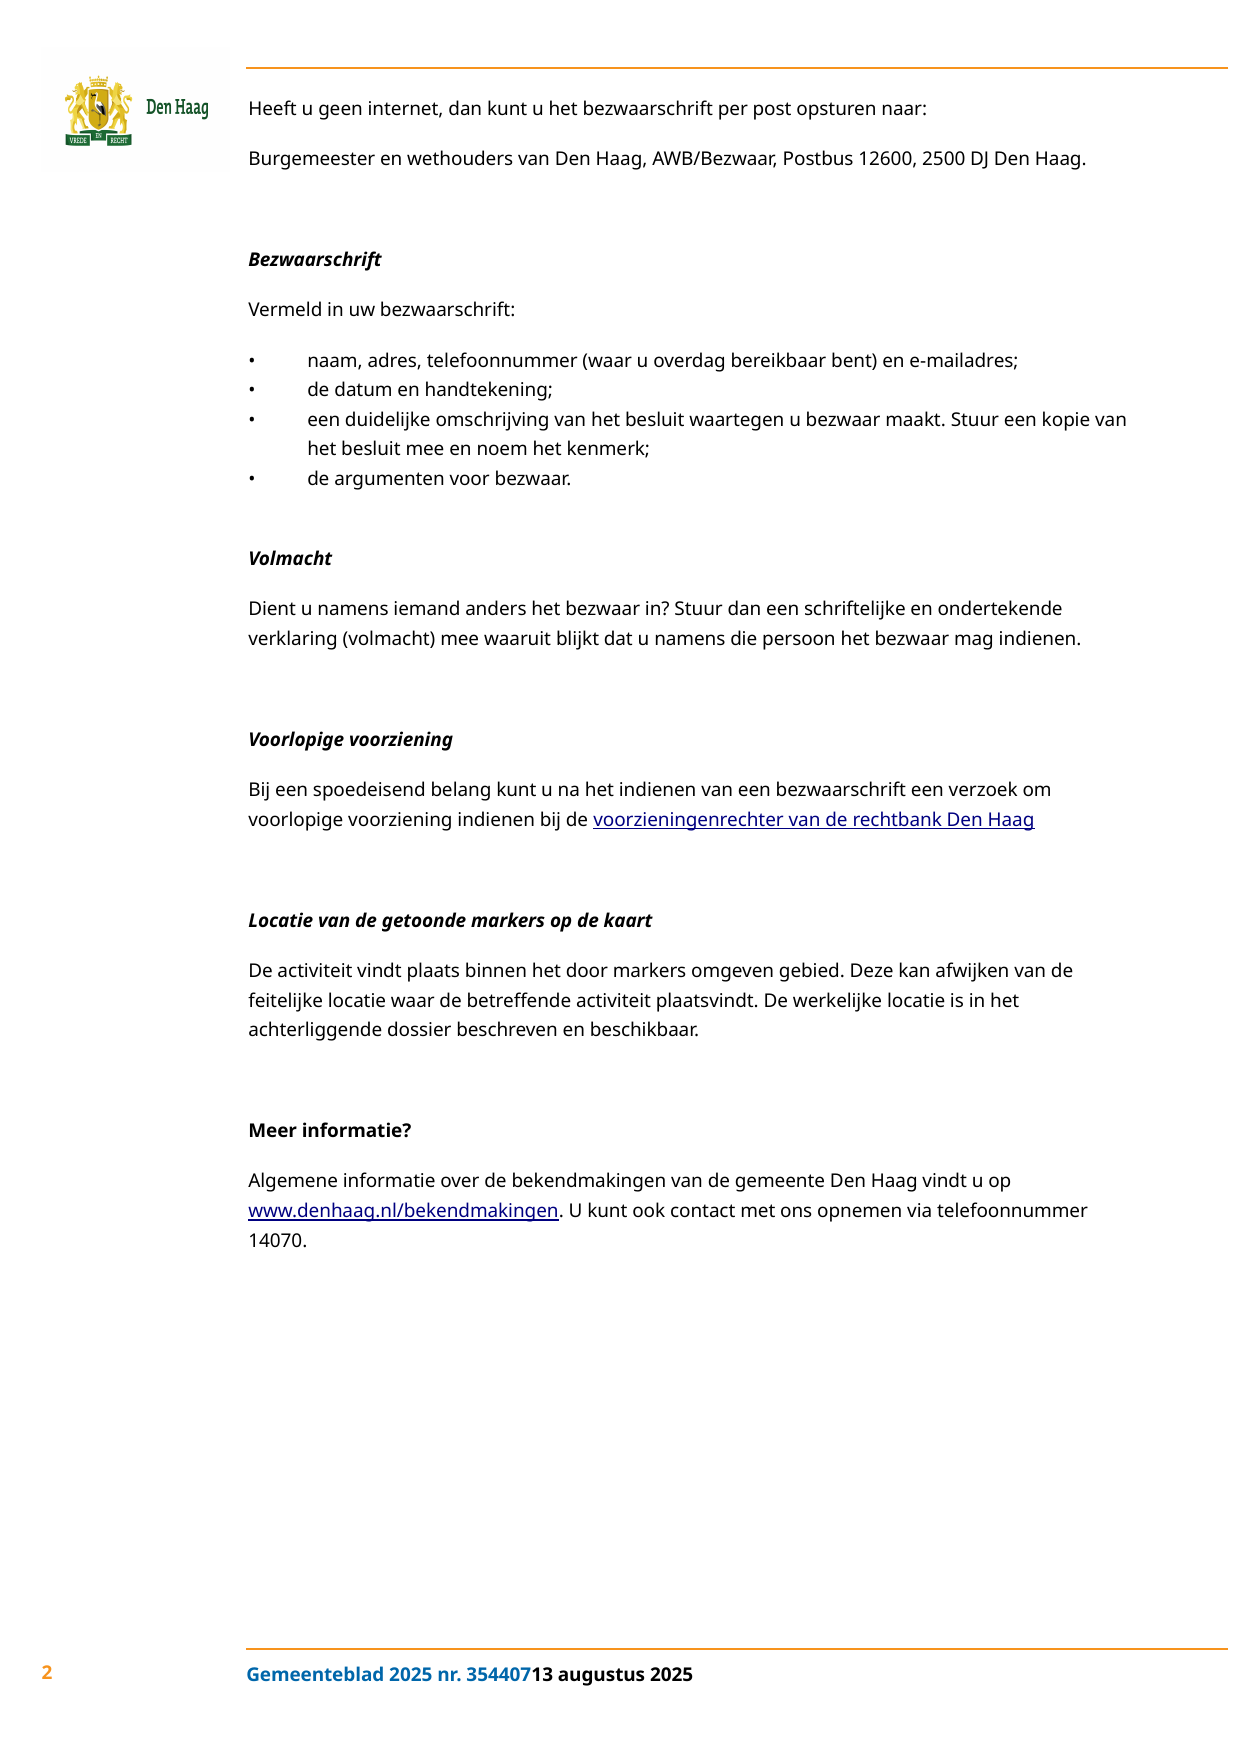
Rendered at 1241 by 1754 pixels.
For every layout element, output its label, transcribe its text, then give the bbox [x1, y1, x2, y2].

text Volmacht [248, 545, 1152, 571]
list een duidelijke omschrijving van het besluit waartegen u bezwaar maakt. Stuur een kopie van het besluit mee en noem het kenmerk; [248, 406, 1152, 461]
text Algemene informatie over de bekendmakingen van de gemeente Den Haag vindt u op www.denhaag.nl/bekendmakingen. U kunt ook contact met ons opnemen via telefoonnummer 14070. [248, 1168, 1152, 1253]
text Bij een spoedeisend belang kunt u na het indienen van een bezwaarschrift een verzoek om voorlopige voorziening indienen bij de voorzieningenrechter van de rechtbank Den Haag [248, 776, 1152, 832]
text Vermeld in uw bezwaarschrift: [248, 296, 1152, 322]
list de datum en handtekening; [248, 376, 1152, 402]
list de argumenten voor bezwaar. [248, 465, 1152, 491]
picture [41, 47, 231, 172]
text Locatie van de getoonde markers op de kaart [248, 907, 1152, 933]
text Heeft u geen internet, dan kunt u het bezwaarschrift per post opsturen naar: [248, 95, 1152, 121]
text Burgemeester en wethouders van Den Haag, AWB/Bezwaar, Postbus 12600, 2500 DJ Den Haag. [248, 145, 1152, 171]
list naam, adres, telefoonnummer (waar u overdag bereikbaar bent) en e-mailadres; [248, 347, 1152, 373]
text Voorlopige voorziening [248, 726, 1152, 752]
text Dient u namens iemand anders het bezwaar in? Stuur dan een schriftelijke en ondertekende verklaring (volmacht) mee waaruit blijkt dat u namens die persoon het bezwaar mag indienen. [248, 596, 1152, 651]
text De activiteit vindt plaats binnen het door markers omgeven gebied. Deze kan afwijken van de feitelijke locatie waar de betreffende activiteit plaatsvindt. De werkelijke locatie is in het achterliggende dossier beschreven en beschikbaar. [248, 957, 1152, 1042]
text Meer informatie? [248, 1117, 1152, 1143]
text Bezwaarschrift [248, 246, 1152, 272]
